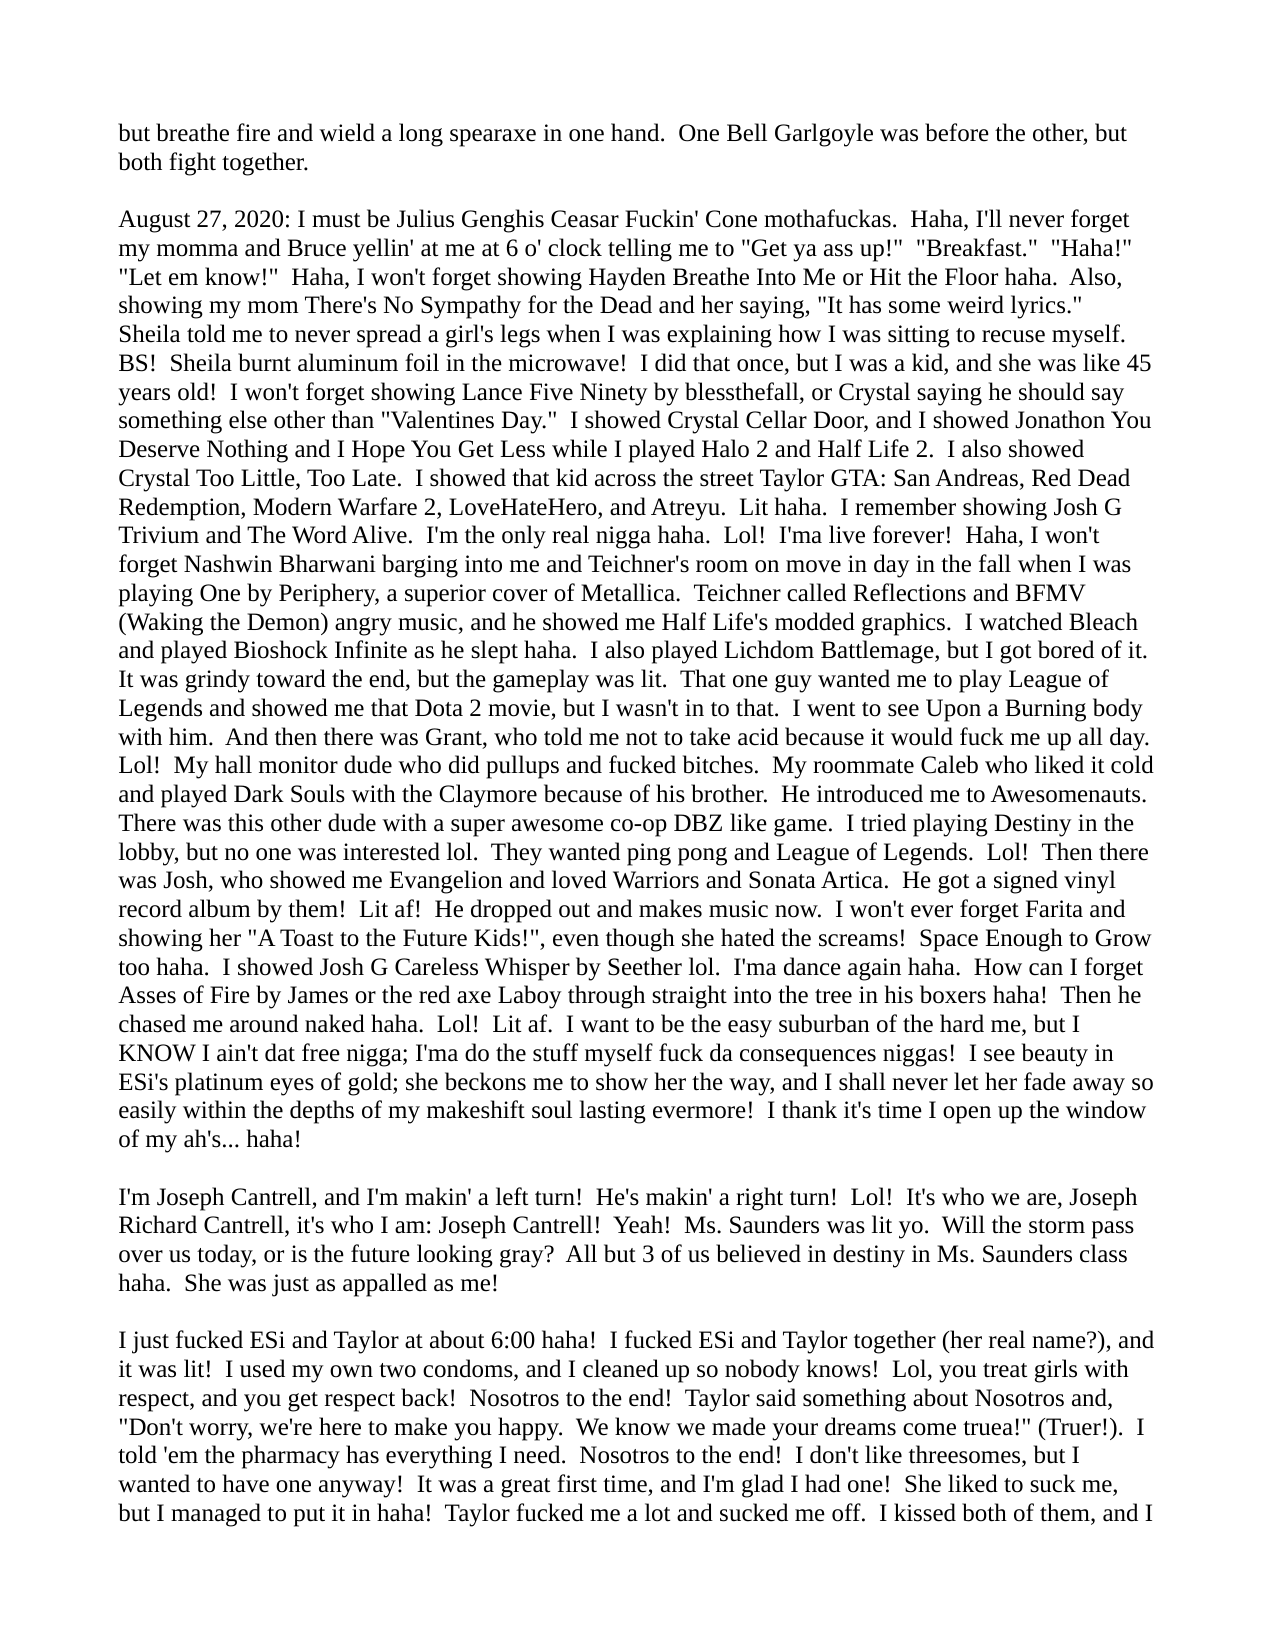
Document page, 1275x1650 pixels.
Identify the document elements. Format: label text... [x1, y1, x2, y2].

text but breathe fire and wield a long spearaxe in one hand. One Bell Garlgoyle was before the other, but both fight together. [118, 118, 1157, 176]
text I'm Joseph Cantrell, and I'm makin' a left turn! He's makin' a right turn! Lol! It's who we are, Joseph Richard Cantrell, it's who I am: Joseph Cantrell! Yeah! Ms. Saunders was lit yo. Will the storm pass over us today, or is the future looking gray? All but 3 of us believed in destiny in Ms. Saunders class haha. She was just as appalled as me! [118, 1182, 1157, 1297]
text I just fucked ESi and Taylor at about 6:00 haha! I fucked ESi and Taylor together (her real name?), and it was lit! I used my own two condoms, and I cleaned up so nobody knows! Lol, you treat girls with respect, and you get respect back! Nosotros to the end! Taylor said something about Nosotros and, "Don't worry, we're here to make you happy. We know we made your dreams come truea!" (Truer!). I told 'em the pharmacy has everything I need. Nosotros to the end! I don't like threesomes, but I wanted to have one anyway! It was a great first time, and I'm glad I had one! She liked to suck me, but I managed to put it in haha! Taylor fucked me a lot and sucked me off. I kissed both of them, and I [118, 1326, 1157, 1527]
text August 27, 2020: I must be Julius Genghis Ceasar Fuckin' Cone mothafuckas. Haha, I'll never forget my momma and Bruce yellin' at me at 6 o' clock telling me to "Get ya ass up!" "Breakfast." "Haha!" "Let em know!" Haha, I won't forget showing Hayden Breathe Into Me or Hit the Floor haha. Also, showing my mom There's No Sympathy for the Dead and her saying, "It has some weird lyrics." Sheila told me to never spread a girl's legs when I was explaining how I was sitting to recuse myself. BS! Sheila burnt aluminum foil in the microwave! I did that once, but I was a kid, and she was like 45 years old! I won't forget showing Lance Five Ninety by blessthefall, or Crystal saying he should say something else other than "Valentines Day." I showed Crystal Cellar Door, and I showed Jonathon You Deserve Nothing and I Hope You Get Less while I played Halo 2 and Half Life 2. I also showed Crystal Too Little, Too Late. I showed that kid across the street Taylor GTA: San Andreas, Red Dead Redemption, Modern Warfare 2, LoveHateHero, and Atreyu. Lit haha. I remember showing Josh G Trivium and The Word Alive. I'm the only real nigga haha. Lol! I'ma live forever! Haha, I won't forget Nashwin Bharwani barging into me and Teichner's room on move in day in the fall when I was playing One by Periphery, a superior cover of Metallica. Teichner called Reflections and BFMV (Waking the Demon) angry music, and he showed me Half Life's modded graphics. I watched Bleach and played Bioshock Infinite as he slept haha. I also played Lichdom Battlemage, but I got bored of it. It was grindy toward the end, but the gameplay was lit. That one guy wanted me to play League of Legends and showed me that Dota 2 movie, but I wasn't in to that. I went to see Upon a Burning body with him. And then there was Grant, who told me not to take acid because it would fuck me up all day. Lol! My hall monitor dude who did pullups and fucked bitches. My roommate Caleb who liked it cold and played Dark Souls with the Claymore because of his brother. He introduced me to Awesomenauts. There was this other dude with a super awesome co-op DBZ like game. I tried playing Destiny in the lobby, but no one was interested lol. They wanted ping pong and League of Legends. Lol! Then there was Josh, who showed me Evangelion and loved Warriors and Sonata Artica. He got a signed vinyl record album by them! Lit af! He dropped out and makes music now. I won't ever forget Farita and showing her "A Toast to the Future Kids!", even though she hated the screams! Space Enough to Grow too haha. I showed Josh G Careless Whisper by Seether lol. I'ma dance again haha. How can I forget Asses of Fire by James or the red axe Laboy through straight into the tree in his boxers haha! Then he chased me around naked haha. Lol! Lit af. I want to be the easy suburban of the hard me, but I KNOW I ain't dat free nigga; I'ma do the stuff myself fuck da consequences niggas! I see beauty in ESi's platinum eyes of gold; she beckons me to show her the way, and I shall never let her fade away so easily within the depths of my makeshift soul lasting evermore! I thank it's time I open up the window of my ah's... haha! [118, 204, 1157, 1153]
